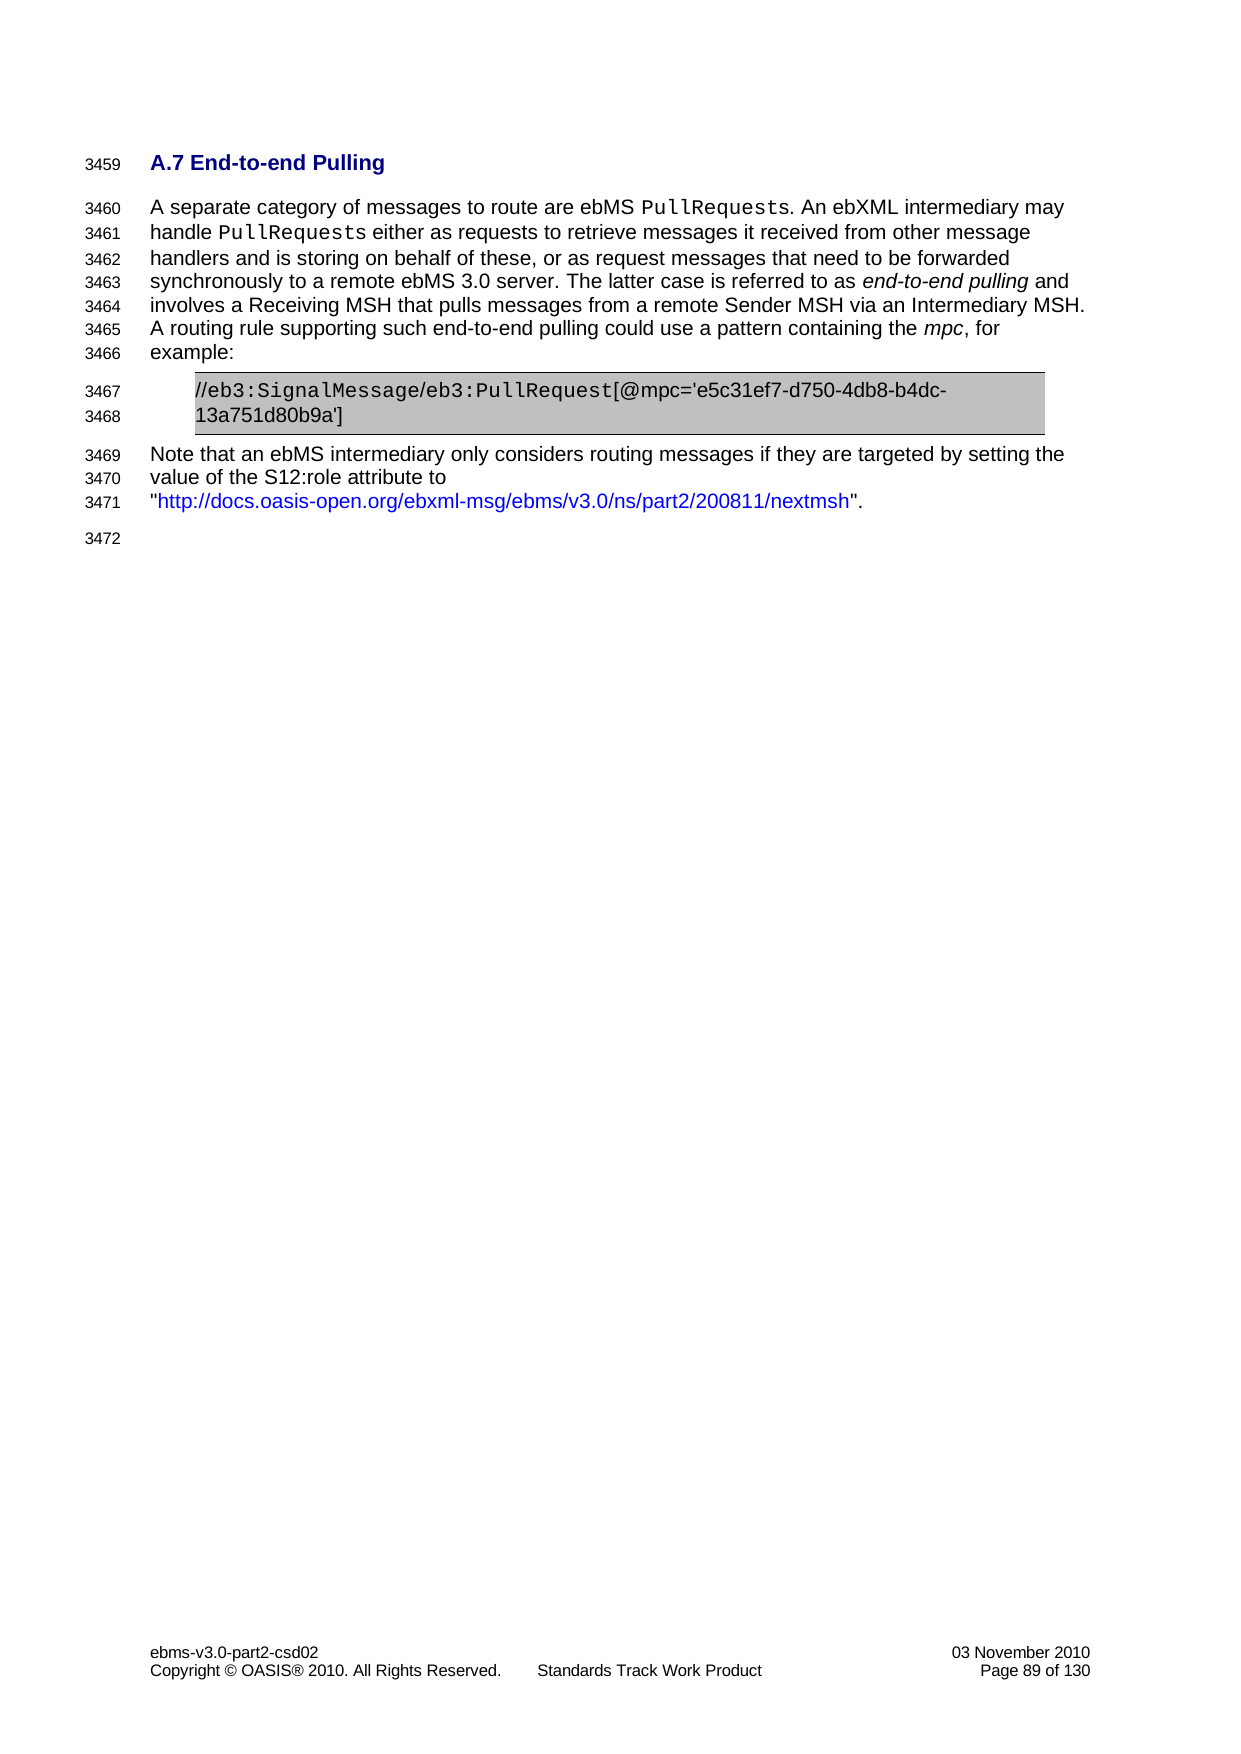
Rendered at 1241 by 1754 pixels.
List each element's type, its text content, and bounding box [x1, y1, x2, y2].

text //eb3:SignalMessage/eb3:PullRequest[@mpc='e5c31ef7-d750-4db8-b4dc-13a751d80b9a'] [195, 373, 1045, 434]
text A separate category of messages to route are ebMS PullRequests. An ebXML intermediary may handle PullRequests either as requests to retrieve messages it received from other message handlers and is storing on behalf of these, or as request messages that need to be forwarded synchronously to a remote ebMS 3.0 server. The latter case is referred to as end-to-end pulling and involves a Receiving MSH that pulls messages from a remote Sender MSH via an Intermediary MSH. A routing rule supporting such end-to-end pulling could use a pattern containing the mpc, for example: [150, 195, 1090, 364]
text Note that an ebMS intermediary only considers routing messages if they are targeted by setting the value of the S12:role attribute to "http://docs.oasis-open.org/ebxml-msg/ebms/v3.0/ns/part2/200811/nextmsh". [150, 442, 1090, 513]
subtitle End-to-end Pulling [150, 150, 1090, 174]
